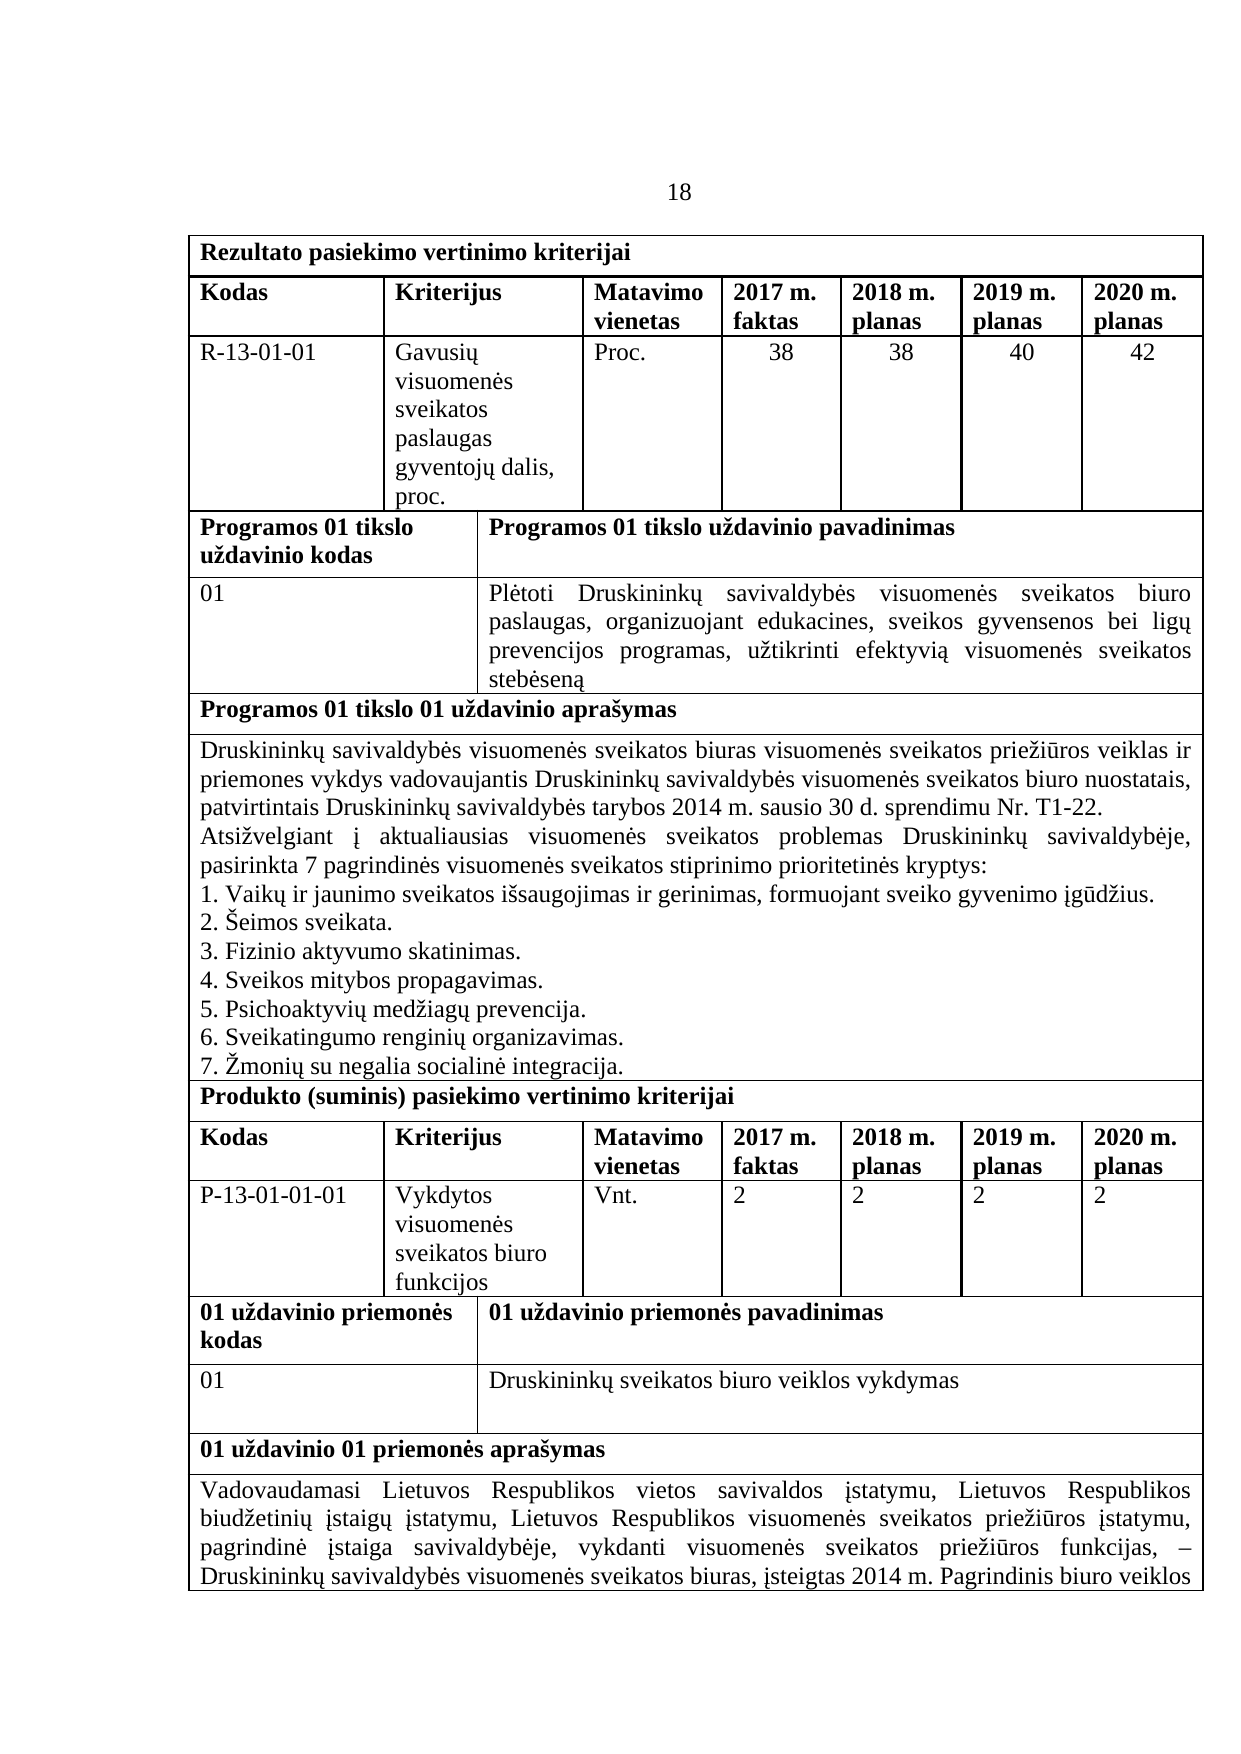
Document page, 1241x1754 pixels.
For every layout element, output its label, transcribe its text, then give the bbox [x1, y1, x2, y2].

table_cell P-13-01-01-01 [190, 1181, 383, 1296]
table_cell Vykdytos visuomenės sveikatos biuro funkcijos [385, 1181, 582, 1296]
table_cell 2 [723, 1181, 840, 1296]
table_cell 2 [963, 1181, 1081, 1296]
table_cell 38 [723, 337, 840, 509]
table_cell Rezultato pasiekimo vertinimo kriterijai [190, 236, 1202, 275]
table_cell 01 uždavinio priemonės kodas [190, 1297, 477, 1364]
table_cell 2017 m. faktas [723, 1122, 840, 1179]
table_cell 2 [842, 1181, 960, 1296]
table_cell Druskininkų sveikatos biuro veiklos vykdymas [478, 1365, 1202, 1433]
table_cell Plėtoti Druskininkų savivaldybės visuomenės sveikatos biuro paslaugas, organizuojant edukacines, sveikos gyvensenos bei ligų prevencijos programas, užtikrinti efektyvią visuomenės sveikatos stebėseną [478, 578, 1202, 693]
table_cell 42 [1083, 337, 1202, 509]
table_cell Programos 01 tikslo uždavinio pavadinimas [478, 512, 1202, 577]
table_cell 2018 m. planas [842, 1122, 960, 1179]
table_cell 01 uždavinio 01 priemonės aprašymas [190, 1434, 1202, 1474]
table_cell Programos 01 tikslo uždavinio kodas [190, 512, 477, 577]
table_cell 2019 m. planas [963, 1122, 1081, 1179]
table_cell 01 [190, 578, 477, 693]
table_cell Kriterijus [385, 1122, 582, 1179]
table_cell 01 uždavinio priemonės pavadinimas [478, 1297, 1202, 1364]
table_cell 2018 m. planas [842, 278, 960, 335]
table_cell Matavimo vienetas [584, 1122, 721, 1179]
table_cell Vnt. [584, 1181, 721, 1296]
table_cell Vadovaudamasi Lietuvos Respublikos vietos savivaldos įstatymu, Lietuvos Respublikos biudžetinių įstaigų įstatymu, Lietuvos Respublikos visuomenės sveikatos priežiūros įstatymu, pagrindinė įstaiga savivaldybėje, vykdanti visuomenės sveikatos priežiūros funkcijas, – Druskininkų savivaldybės visuomenės sveikatos biuras, įsteigtas 2014 m. Pagrindinis biuro veiklos [190, 1475, 1202, 1590]
table_cell 2020 m. planas [1083, 1122, 1202, 1179]
table_cell Kodas [190, 278, 383, 335]
table_cell Proc. [584, 337, 721, 509]
table_cell Programos 01 tikslo 01 uždavinio aprašymas [190, 694, 1202, 734]
table_cell 2 [1083, 1181, 1202, 1296]
table_cell Matavimo vienetas [584, 278, 721, 335]
table_cell Produkto (suminis) pasiekimo vertinimo kriterijai [190, 1081, 1202, 1121]
table_cell 38 [842, 337, 960, 509]
table_cell Kodas [190, 1122, 383, 1179]
table_cell Kriterijus [385, 278, 582, 335]
table_cell Druskininkų savivaldybės visuomenės sveikatos biuras visuomenės sveikatos priežiūros veiklas ir priemones vykdys vadovaujantis Druskininkų savivaldybės visuomenės sveikatos biuro nuostatais, patvirtintais Druskininkų savivaldybės tarybos 2014 m. sausio 30 d. sprendimu Nr. T1-22. Atsižvelgiant į aktualiausias visuomenės sveikatos problemas Druskininkų savivaldybėje, pasirinkta 7 pagrindinės visuomenės sveikatos stiprinimo prioritetinės kryptys: 1. Vaikų ir jaunimo sveikatos išsaugojimas ir gerinimas, formuojant sveiko gyvenimo įgūdžius. 2. Šeimos sveikata. 3. Fizinio aktyvumo skatinimas. 4. Sveikos mitybos propagavimas. 5. Psichoaktyvių medžiagų prevencija. 6. Sveikatingumo renginių organizavimas. 7. Žmonių su negalia socialinė integracija. [190, 735, 1202, 1080]
table_cell 2019 m. planas [963, 278, 1081, 335]
table_cell 40 [963, 337, 1081, 509]
table_cell Gavusių visuomenės sveikatos paslaugas gyventojų dalis, proc. [385, 337, 582, 509]
table_cell 2020 m. planas [1083, 278, 1202, 335]
table_cell 01 [190, 1365, 477, 1433]
table_cell 2017 m. faktas [723, 278, 840, 335]
table_cell R-13-01-01 [190, 337, 383, 509]
